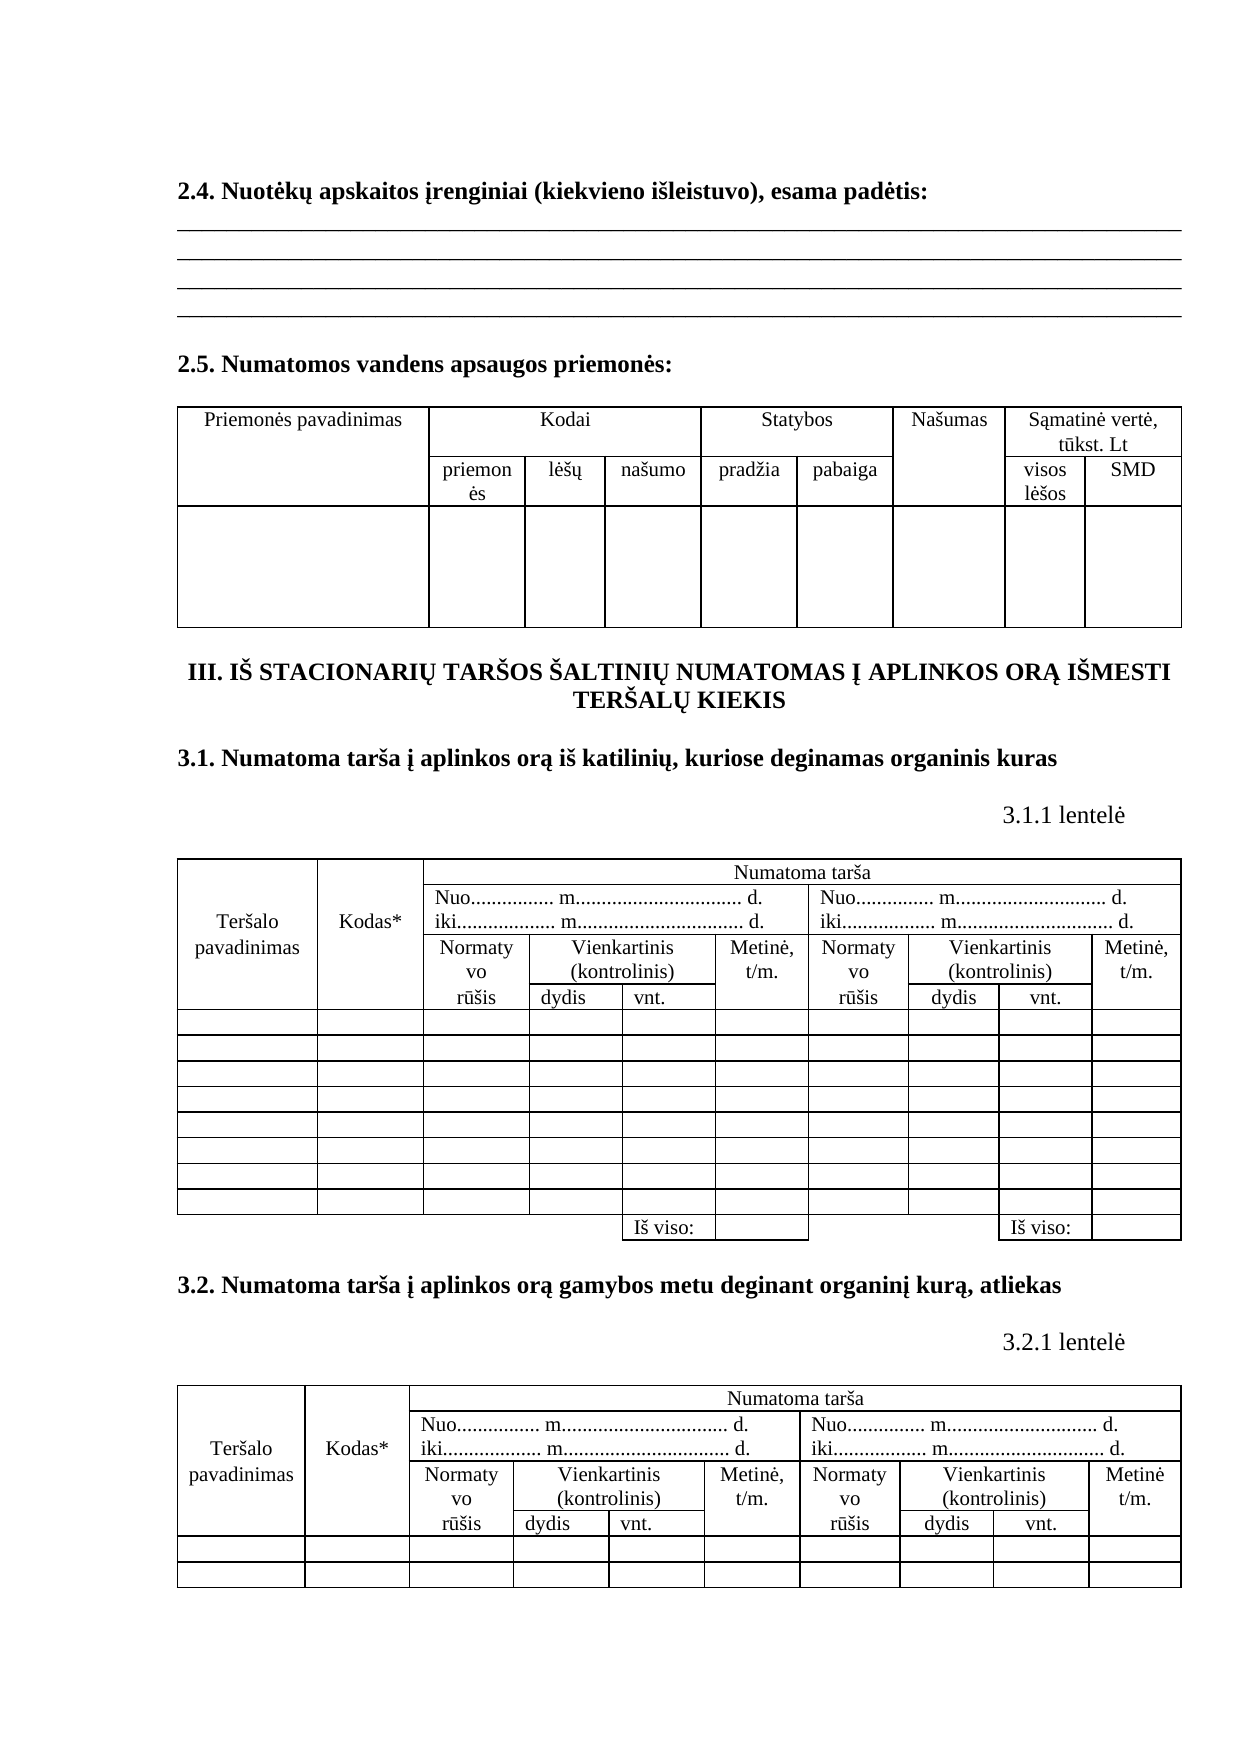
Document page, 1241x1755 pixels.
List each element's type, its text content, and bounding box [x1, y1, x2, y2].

table_cell [623, 1113, 715, 1137]
table_cell [526, 507, 604, 627]
table_cell [610, 1563, 704, 1587]
table_cell pradžia [702, 457, 796, 505]
table_header Kodai [430, 408, 700, 456]
table_cell [410, 1563, 513, 1587]
table_cell [530, 1113, 622, 1137]
table_cell [909, 1113, 998, 1137]
table_cell [623, 1036, 715, 1060]
table_cell [306, 1563, 409, 1587]
table_cell Vienkartinis (kontrolinis) [909, 935, 1091, 983]
table_cell [1000, 1087, 1091, 1111]
table_cell [178, 1010, 317, 1034]
table_cell dydis [909, 985, 998, 1009]
table_cell Metinė t/m. [1090, 1462, 1180, 1510]
table_cell Metinė, t/m. [716, 935, 808, 983]
table_cell [994, 1563, 1088, 1587]
table_cell dydis [530, 985, 622, 1009]
table_cell [1093, 1138, 1180, 1162]
table_cell [306, 1460, 409, 1510]
table_cell [178, 1164, 317, 1188]
table_cell vnt. [994, 1511, 1088, 1535]
table_cell [529, 1215, 622, 1239]
table_cell [610, 1537, 704, 1561]
table_cell [908, 1215, 998, 1239]
table_header Statybos [702, 408, 892, 456]
table_cell [318, 1062, 423, 1086]
table_cell [318, 934, 423, 983]
table_cell [530, 1010, 622, 1034]
table_cell [909, 1062, 998, 1086]
table_header [178, 1386, 304, 1410]
table_cell [424, 1010, 529, 1034]
text III. IŠ STACIONARIŲ TARŠOS ŠALTINIŲ NUMATOMAS Į aplinkos orą IŠMESTI TERŠALŲ KIEKIS [177, 657, 1181, 714]
table_cell priemonės [430, 457, 524, 505]
table_header Našumas [894, 408, 1004, 505]
table_cell [1086, 507, 1181, 627]
table_cell [623, 1087, 715, 1111]
table_cell [606, 507, 700, 627]
table_cell Metinė, t/m. [1093, 935, 1180, 983]
table_cell Vienkartinis (kontrolinis) [514, 1462, 704, 1510]
table_cell pabaiga [798, 457, 892, 505]
table_cell vnt. [610, 1511, 704, 1535]
table_cell [716, 1138, 808, 1162]
text 3.1. Numatoma tarša į aplinkos orą iš katilinių, kuriose deginamas organinis kuras [177, 743, 1181, 772]
table_cell [809, 1164, 908, 1188]
table_cell vnt. [1000, 985, 1091, 1009]
table_cell [623, 1062, 715, 1086]
table_cell [716, 1164, 808, 1188]
table_header Sąmatinė vertė, tūkst. Lt [1006, 408, 1181, 456]
table_cell [318, 1190, 423, 1214]
text 3.2.1 lentelė [177, 1327, 1181, 1356]
table_cell [178, 983, 317, 1009]
table_cell [178, 1138, 317, 1162]
table_cell [317, 1215, 423, 1239]
table_cell [798, 507, 892, 627]
table_cell Teršalo [178, 1410, 304, 1460]
table_cell Nuo............... m............................. d. iki.................. m.............................. d. [809, 885, 1180, 933]
table_header Numatoma tarša [410, 1386, 1180, 1410]
table_cell [623, 1010, 715, 1034]
table_cell [178, 1510, 304, 1535]
table_cell [318, 983, 423, 1009]
table_cell [430, 507, 524, 627]
table_cell [705, 1563, 799, 1587]
table_cell [177, 1215, 317, 1239]
table_cell [318, 1010, 423, 1034]
table_cell [801, 1563, 899, 1587]
table_cell [530, 1164, 622, 1188]
table_cell rūšis [801, 1510, 899, 1535]
table_cell [1000, 1138, 1091, 1162]
table_cell [716, 1190, 808, 1214]
table_cell [1093, 1113, 1180, 1137]
table_cell [1093, 1062, 1180, 1086]
table_cell [423, 1215, 529, 1239]
table_cell [424, 1190, 529, 1214]
table_cell [809, 1113, 908, 1137]
table_cell [1093, 983, 1180, 1009]
table_cell Nuo................ m................................ d. iki................... m................................ d. [424, 885, 808, 933]
table_cell [530, 1190, 622, 1214]
table_cell [716, 983, 808, 1009]
table_cell [530, 1036, 622, 1060]
table_cell [901, 1563, 993, 1587]
table_cell [318, 1087, 423, 1111]
table_cell [705, 1510, 799, 1535]
table_cell [424, 1164, 529, 1188]
table_cell [909, 1138, 998, 1162]
table_cell [623, 1190, 715, 1214]
table_cell [1093, 1010, 1180, 1034]
table_cell [623, 1164, 715, 1188]
table_cell [1000, 1190, 1091, 1214]
table_cell rūšis [410, 1510, 513, 1535]
table_cell [705, 1537, 799, 1561]
table_cell [809, 1036, 908, 1060]
table_cell dydis [901, 1511, 993, 1535]
table_cell [318, 1164, 423, 1188]
table_cell Iš viso: [1000, 1215, 1091, 1239]
table_cell rūšis [809, 983, 908, 1009]
table_cell [909, 1087, 998, 1111]
table_cell [306, 1510, 409, 1535]
table_cell [178, 1190, 317, 1214]
table_cell Iš viso: [623, 1215, 715, 1239]
table_cell [809, 1138, 908, 1162]
table_cell [1000, 1062, 1091, 1086]
table_cell [514, 1563, 608, 1587]
table_cell [318, 1036, 423, 1060]
table_cell [1000, 1010, 1091, 1034]
table_cell [1000, 1113, 1091, 1137]
table_cell [178, 507, 428, 627]
table_cell visos lėšos [1006, 457, 1084, 505]
table_cell Metinė, t/m. [705, 1462, 799, 1510]
table_cell [178, 1537, 304, 1561]
table_cell [1090, 1537, 1180, 1561]
table_cell vnt. [623, 985, 715, 1009]
table_cell SMD [1086, 457, 1181, 505]
table_cell [801, 1537, 899, 1561]
table_cell [716, 1215, 808, 1239]
table_cell [1093, 1190, 1180, 1214]
table_header [318, 860, 423, 884]
table_cell [178, 1062, 317, 1086]
table_cell Vienkartinis (kontrolinis) [901, 1462, 1088, 1510]
text 3.2. Numatoma tarša į aplinkos orą gamybos metu deginant organinį kurą, atliekas [177, 1270, 1181, 1298]
table_cell [424, 1138, 529, 1162]
table_cell Normatyvo [809, 935, 908, 983]
table_header Numatoma tarša [424, 860, 1180, 884]
table_cell [1093, 1087, 1180, 1111]
table_cell [909, 1010, 998, 1034]
table_cell [909, 1164, 998, 1188]
table_header Priemonės pavadinimas [178, 408, 428, 505]
table_cell [809, 1190, 908, 1214]
table_cell Normatyvo [801, 1462, 899, 1510]
table_cell [809, 1062, 908, 1086]
table_cell [809, 1087, 908, 1111]
table_cell [702, 507, 796, 627]
table_header [306, 1386, 409, 1410]
table_cell [318, 1138, 423, 1162]
table_cell [178, 1087, 317, 1111]
table_cell Kodas* [306, 1410, 409, 1460]
table_cell [716, 1062, 808, 1086]
table_cell [1090, 1510, 1180, 1535]
table_cell [1093, 1164, 1180, 1188]
table_cell [178, 1563, 304, 1587]
table_cell [530, 1087, 622, 1111]
table_cell [410, 1537, 513, 1561]
table_cell [424, 1087, 529, 1111]
table_cell [424, 1062, 529, 1086]
table_cell Nuo................ m................................ d. iki................... m................................ d. [410, 1412, 799, 1460]
table_cell [909, 1190, 998, 1214]
table_cell [1090, 1563, 1180, 1587]
table_cell [178, 1113, 317, 1137]
table_cell [318, 1113, 423, 1137]
table_cell [809, 1010, 908, 1034]
table_cell [716, 1036, 808, 1060]
text 2.5. Numatomos vandens apsaugos priemonės: [177, 349, 1181, 378]
table_header [178, 860, 317, 884]
table_cell dydis [514, 1511, 608, 1535]
table_cell [716, 1010, 808, 1034]
table_cell Kodas* [318, 884, 423, 933]
table_cell Normatyvo [424, 935, 529, 983]
table_cell [1006, 507, 1084, 627]
table_cell [530, 1138, 622, 1162]
table_cell [716, 1087, 808, 1111]
table_cell pavadinimas [178, 1460, 304, 1510]
table_cell [1093, 1036, 1180, 1060]
table_cell lėšų [526, 457, 604, 505]
text 2.4. Nuotėkų apskaitos įrenginiai (kiekvieno išleistuvo), esama padėtis: [177, 176, 1181, 205]
table_cell [994, 1537, 1088, 1561]
table_cell [909, 1036, 998, 1060]
table_cell [306, 1537, 409, 1561]
table_cell rūšis [424, 983, 529, 1009]
table_cell našumo [606, 457, 700, 505]
table_cell [424, 1113, 529, 1137]
table_cell Normatyvo [410, 1462, 513, 1510]
text 3.1.1 lentelė [177, 801, 1181, 829]
table_cell [424, 1036, 529, 1060]
table_cell [530, 1062, 622, 1086]
table_cell [514, 1537, 608, 1561]
table_cell [1000, 1036, 1091, 1060]
table_cell pavadinimas [178, 934, 317, 983]
table_cell [623, 1138, 715, 1162]
table_cell [894, 507, 1004, 627]
table_cell [809, 1215, 908, 1239]
table_cell Nuo............... m............................. d. iki.................. m.............................. d. [801, 1412, 1180, 1460]
table_cell [1093, 1215, 1180, 1239]
table_cell [716, 1113, 808, 1137]
table_cell [1000, 1164, 1091, 1188]
table_cell Teršalo [178, 884, 317, 933]
table_cell Vienkartinis (kontrolinis) [530, 935, 715, 983]
table_cell [901, 1537, 993, 1561]
table_cell [178, 1036, 317, 1060]
